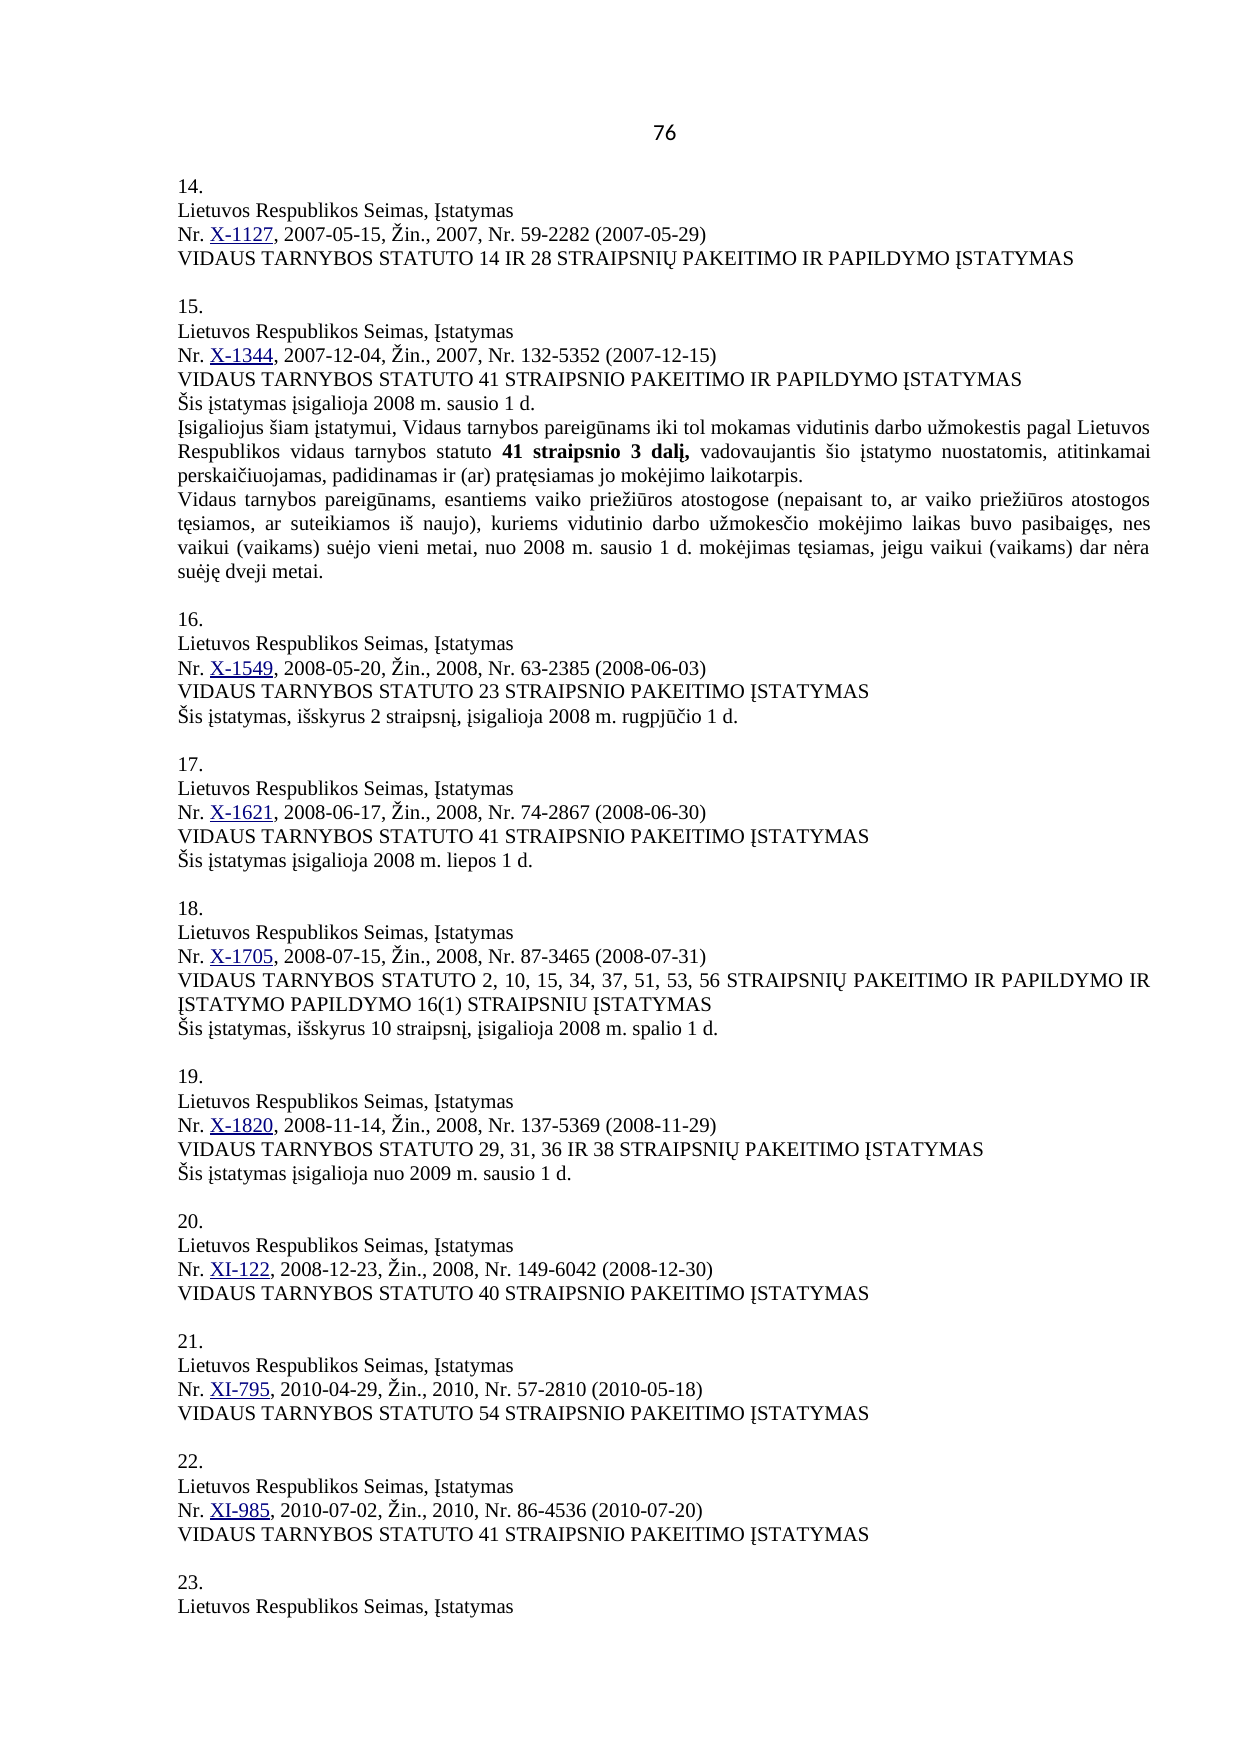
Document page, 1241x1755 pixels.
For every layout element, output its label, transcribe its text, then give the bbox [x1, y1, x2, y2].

text Lietuvos Respublikos Seimas, Įstatymas [177, 318, 1152, 343]
text 15. [177, 294, 1152, 318]
text 23. [177, 1570, 1152, 1594]
text Šis įstatymas, išskyrus 2 straipsnį, įsigalioja 2008 m. rugpjūčio 1 d. [177, 703, 1152, 728]
text Šis įstatymas įsigalioja 2008 m. sausio 1 d. [177, 391, 1152, 415]
text Nr. X-1705, 2008-07-15, Žin., 2008, Nr. 87-3465 (2008-07-31) [177, 944, 1152, 968]
text VIDAUS TARNYBOS STATUTO 2, 10, 15, 34, 37, 51, 53, 56 STRAIPSNIŲ PAKEITIMO IR PAPILDYMO IR ĮSTATYMO PAPILDYMO 16(1) STRAIPSNIU ĮSTATYMAS [177, 968, 1152, 1016]
text VIDAUS TARNYBOS STATUTO 14 IR 28 STRAIPSNIŲ PAKEITIMO IR PAPILDYMO ĮSTATYMAS [177, 246, 1152, 270]
text Šis įstatymas įsigalioja 2008 m. liepos 1 d. [177, 848, 1152, 872]
text Nr. XI-985, 2010-07-02, Žin., 2010, Nr. 86-4536 (2010-07-20) [177, 1498, 1152, 1522]
text Nr. X-1344, 2007-12-04, Žin., 2007, Nr. 132-5352 (2007-12-15) [177, 343, 1152, 367]
text 21. [177, 1329, 1152, 1353]
text Nr. X-1549, 2008-05-20, Žin., 2008, Nr. 63-2385 (2008-06-03) [177, 655, 1152, 679]
text 14. [177, 174, 1152, 198]
text VIDAUS TARNYBOS STATUTO 54 STRAIPSNIO PAKEITIMO ĮSTATYMAS [177, 1401, 1152, 1425]
text Šis įstatymas, išskyrus 10 straipsnį, įsigalioja 2008 m. spalio 1 d. [177, 1016, 1152, 1040]
text Nr. X-1621, 2008-06-17, Žin., 2008, Nr. 74-2867 (2008-06-30) [177, 800, 1152, 824]
text 18. [177, 896, 1152, 920]
text Lietuvos Respublikos Seimas, Įstatymas [177, 920, 1152, 944]
text 22. [177, 1449, 1152, 1473]
text Nr. X-1127, 2007-05-15, Žin., 2007, Nr. 59-2282 (2007-05-29) [177, 222, 1152, 246]
text Lietuvos Respublikos Seimas, Įstatymas [177, 631, 1152, 655]
text Nr. X-1820, 2008-11-14, Žin., 2008, Nr. 137-5369 (2008-11-29) [177, 1113, 1152, 1137]
text Lietuvos Respublikos Seimas, Įstatymas [177, 1353, 1152, 1377]
text Šis įstatymas įsigalioja nuo 2009 m. sausio 1 d. [177, 1161, 1152, 1185]
text Lietuvos Respublikos Seimas, Įstatymas [177, 1594, 1152, 1618]
text VIDAUS TARNYBOS STATUTO 23 STRAIPSNIO PAKEITIMO ĮSTATYMAS [177, 679, 1152, 703]
text 16. [177, 607, 1152, 631]
text Lietuvos Respublikos Seimas, Įstatymas [177, 1233, 1152, 1257]
text VIDAUS TARNYBOS STATUTO 41 STRAIPSNIO PAKEITIMO ĮSTATYMAS [177, 1522, 1152, 1546]
text Lietuvos Respublikos Seimas, Įstatymas [177, 1088, 1152, 1113]
text 20. [177, 1209, 1152, 1233]
text Nr. XI-122, 2008-12-23, Žin., 2008, Nr. 149-6042 (2008-12-30) [177, 1257, 1152, 1281]
text VIDAUS TARNYBOS STATUTO 41 STRAIPSNIO PAKEITIMO ĮSTATYMAS [177, 824, 1152, 848]
text Nr. XI-795, 2010-04-29, Žin., 2010, Nr. 57-2810 (2010-05-18) [177, 1377, 1152, 1401]
text 19. [177, 1064, 1152, 1088]
text Vidaus tarnybos pareigūnams, esantiems vaiko priežiūros atostogose (nepaisant to, ar vaiko priežiūros atostogos tęsiamos, ar suteikiamos iš naujo), kuriems vidutinio darbo užmokesčio mokėjimo laikas buvo pasibaigęs, nes vaikui (vaikams) suėjo vieni metai, nuo 2008 m. sausio 1 d. mokėjimas tęsiamas, jeigu vaikui (vaikams) dar nėra suėję dveji metai. [177, 487, 1152, 583]
text Įsigaliojus šiam įstatymui, Vidaus tarnybos pareigūnams iki tol mokamas vidutinis darbo užmokestis pagal Lietuvos Respublikos vidaus tarnybos statuto 41 straipsnio 3 dalį, vadovaujantis šio įstatymo nuostatomis, atitinkamai perskaičiuojamas, padidinamas ir (ar) pratęsiamas jo mokėjimo laikotarpis. [177, 415, 1152, 487]
text 17. [177, 752, 1152, 776]
text Lietuvos Respublikos Seimas, Įstatymas [177, 198, 1152, 222]
text Lietuvos Respublikos Seimas, Įstatymas [177, 776, 1152, 800]
text VIDAUS TARNYBOS STATUTO 41 STRAIPSNIO PAKEITIMO IR PAPILDYMO ĮSTATYMAS [177, 367, 1152, 391]
text VIDAUS TARNYBOS STATUTO 40 STRAIPSNIO PAKEITIMO ĮSTATYMAS [177, 1281, 1152, 1305]
text Lietuvos Respublikos Seimas, Įstatymas [177, 1473, 1152, 1498]
text VIDAUS TARNYBOS STATUTO 29, 31, 36 IR 38 STRAIPSNIŲ PAKEITIMO ĮSTATYMAS [177, 1137, 1152, 1161]
